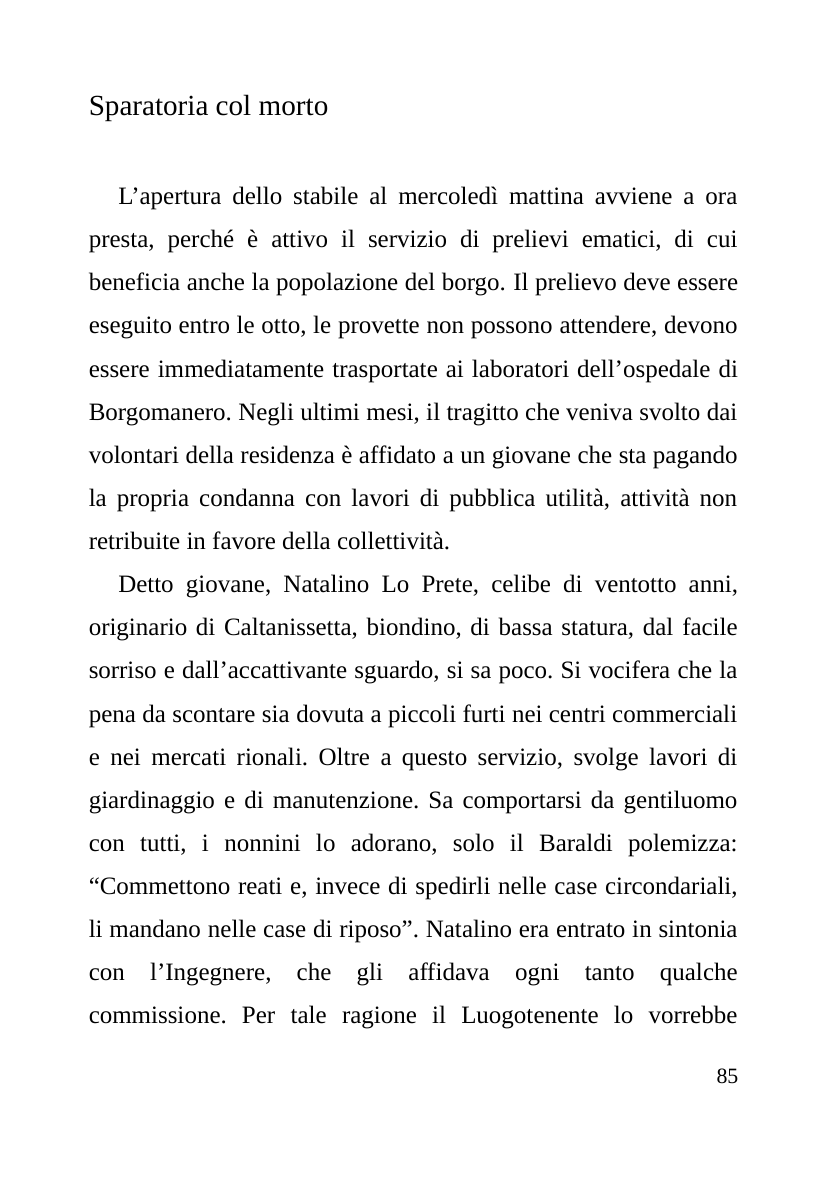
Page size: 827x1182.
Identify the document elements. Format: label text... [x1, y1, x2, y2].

text Detto giovane, Natalino Lo Prete, celibe di ventotto anni, originario di Caltanissetta, biondino, di bassa statura, dal facile sorriso e dall’accattivante sguardo, si sa poco. Si vocifera che la pena da scontare sia dovuta a piccoli furti nei centri commerciali e nei mercati rionali. Oltre a questo servizio, svolge lavori di giardinaggio e di manutenzione. Sa comportarsi da gentiluomo con tutti, i nonnini lo adorano, solo il Baraldi polemizza: “Commettono reati e, invece di spedirli nelle case circondariali, li mandano nelle case di riposo”. Natalino era entrato in sintonia con l’Ingegnere, che gli affidava ogni tanto qualche commissione. Per tale ragione il Luogotenente lo vorrebbe [88, 569, 738, 1029]
text L’apertura dello stabile al mercoledì mattina avviene a ora presta, perché è attivo il servizio di prelievi ematici, di cui beneficia anche la popolazione del borgo. Il prelievo deve essere eseguito entro le otto, le provette non possono attendere, devono essere immediatamente trasportate ai laboratori dell’ospedale di Borgomanero. Negli ultimi mesi, il tragitto che veniva svolto dai volontari della residenza è affidato a un giovane che sta pagando la propria condanna con lavori di pubblica utilità, attività non retribuite in favore della collettività. [88, 181, 738, 555]
subtitle Sparatoria col morto [88, 88, 738, 122]
